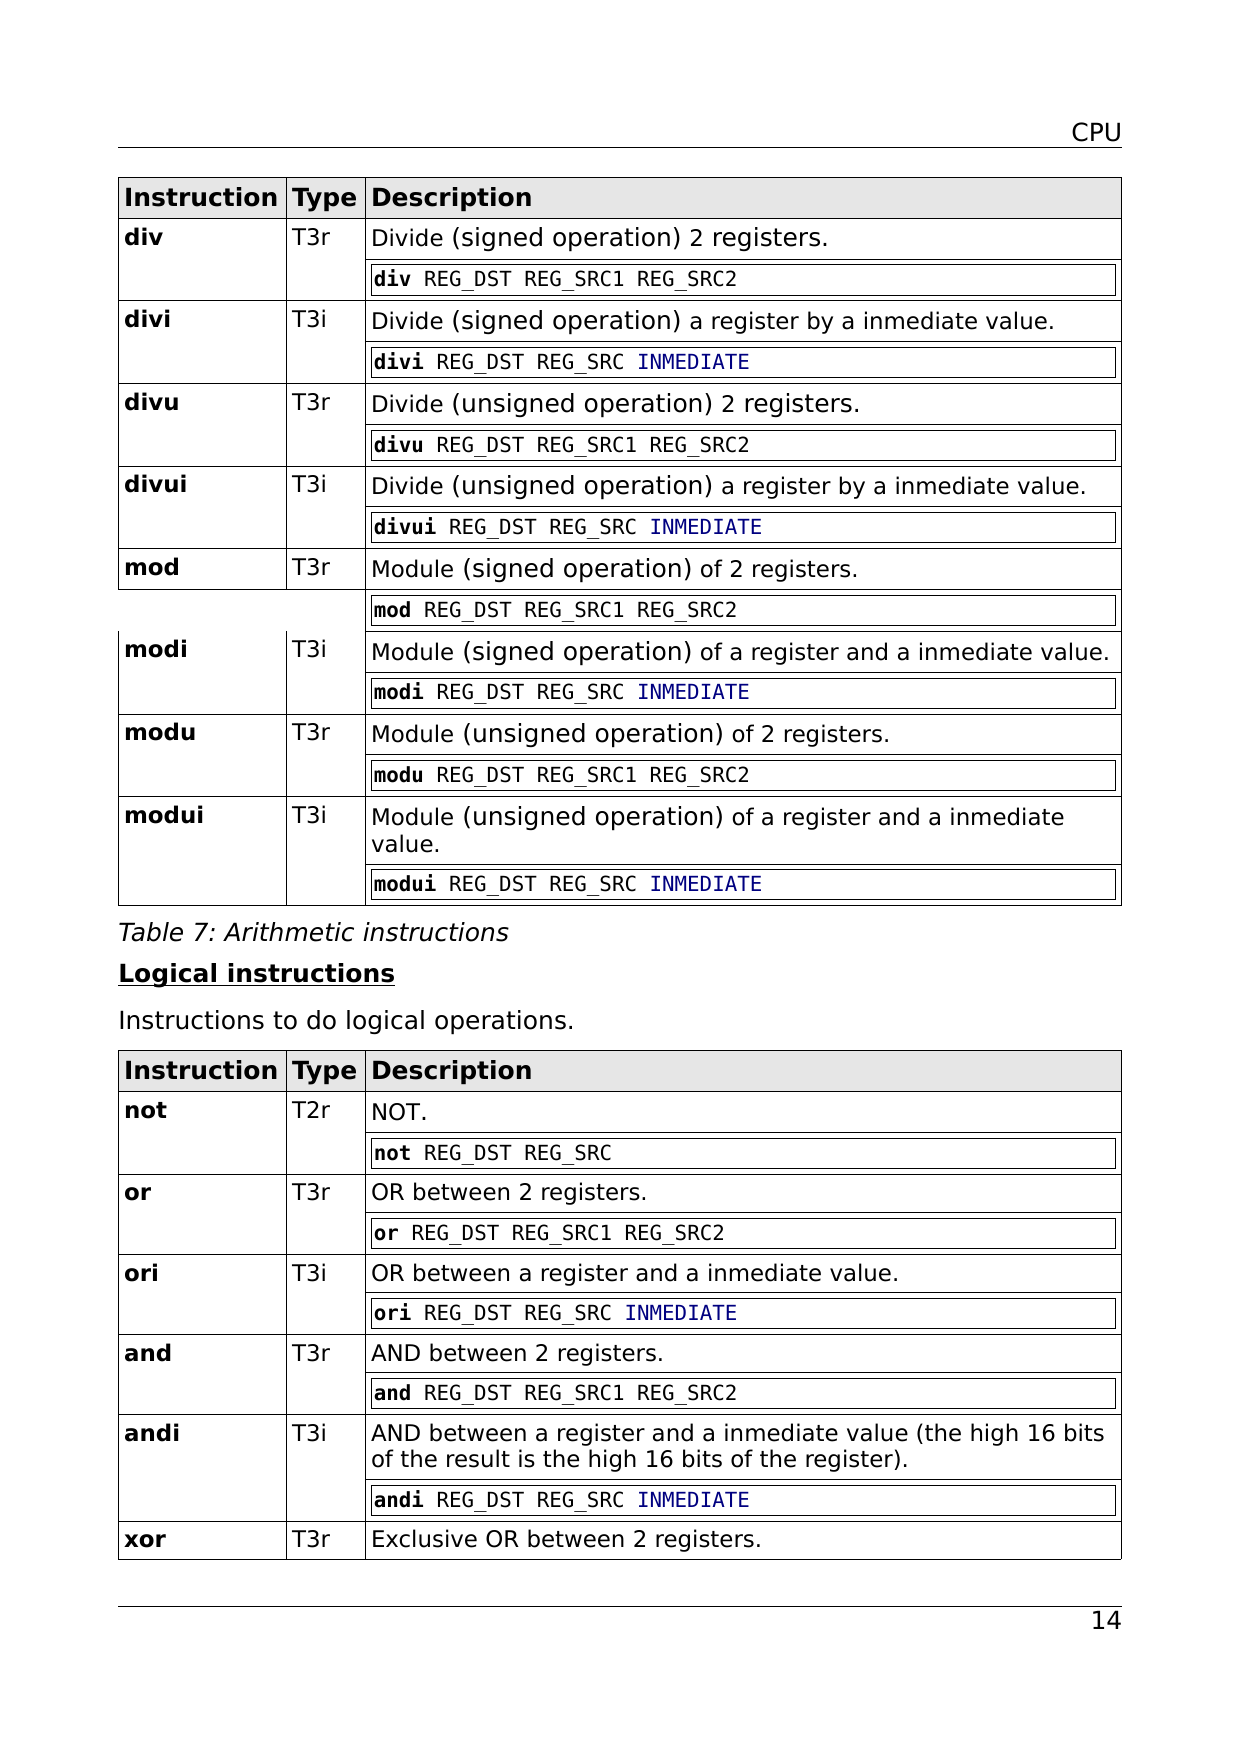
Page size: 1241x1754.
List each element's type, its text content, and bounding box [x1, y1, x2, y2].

table_cell T3r [287, 549, 365, 589]
table_cell T3i [287, 631, 365, 713]
table_cell T3i [287, 1415, 365, 1521]
table_cell divi [119, 301, 286, 383]
table_header Module (unsigned operation) of 2 registers. [366, 715, 1121, 754]
table_cell T3i [287, 301, 365, 383]
table_cell mod [119, 549, 286, 589]
table_cell T3r [287, 1175, 365, 1254]
table_header Type [287, 178, 365, 218]
table_cell T3i [287, 797, 365, 905]
text Instructions to do logical operations. [118, 1006, 1122, 1036]
table_header Module (signed operation) of 2 registers. [366, 549, 1121, 589]
table_cell T3i [287, 1255, 365, 1334]
table_cell div [119, 219, 286, 300]
table_cell not REG_DST REG_SRC [366, 1133, 1121, 1174]
table_header NOT. [366, 1092, 1121, 1132]
table_cell modui [119, 797, 286, 905]
table_cell T3i [287, 467, 365, 548]
text Table 7: Arithmetic instructions [118, 918, 1122, 947]
table_cell andi REG_DST REG_SRC INMEDIATE [366, 1480, 1121, 1521]
table_header Description [366, 1051, 1121, 1091]
table_header AND between 2 registers. [366, 1335, 1121, 1372]
table_cell T3r [287, 1522, 365, 1559]
table_cell divi REG_DST REG_SRC INMEDIATE [366, 342, 1121, 383]
table_cell modui REG_DST REG_SRC INMEDIATE [366, 865, 1121, 905]
table_cell divu REG_DST REG_SRC1 REG_SRC2 [366, 425, 1121, 466]
table_cell T3r [287, 715, 365, 796]
table_cell T3r [287, 384, 365, 466]
table_cell ori REG_DST REG_SRC INMEDIATE [366, 1293, 1121, 1334]
table_cell T2r [287, 1092, 365, 1174]
table_cell T3r [287, 1335, 365, 1414]
table_header AND between a register and a inmediate value (the high 16 bits of the result is the high 16 bits of the register). [366, 1415, 1121, 1479]
table_header Module (signed operation) of a register and a inmediate value. [366, 632, 1121, 672]
table_cell modi [119, 631, 286, 713]
table_cell and REG_DST REG_SRC1 REG_SRC2 [366, 1373, 1121, 1414]
table_cell modu REG_DST REG_SRC1 REG_SRC2 [366, 755, 1121, 796]
table_cell ori [119, 1255, 286, 1334]
table_header Divide (unsigned operation) 2 registers. [366, 384, 1121, 424]
table_header Description [366, 178, 1121, 218]
table_header Exclusive OR between 2 registers. [366, 1522, 1121, 1559]
table_cell modu [119, 715, 286, 796]
table_header Instruction [119, 1051, 286, 1091]
table_cell divui [119, 467, 286, 548]
table_cell and [119, 1335, 286, 1414]
table_cell xor [119, 1522, 286, 1559]
table_cell or [119, 1175, 286, 1254]
table_header Divide (signed operation) a register by a inmediate value. [366, 301, 1121, 341]
table_header Divide (unsigned operation) a register by a inmediate value. [366, 467, 1121, 506]
title Logical instructions [118, 959, 1122, 989]
table_cell div REG_DST REG_SRC1 REG_SRC2 [366, 260, 1121, 300]
table_header OR between 2 registers. [366, 1175, 1121, 1212]
table_header OR between a register and a inmediate value. [366, 1255, 1121, 1292]
table_cell or REG_DST REG_SRC1 REG_SRC2 [366, 1213, 1121, 1254]
table_cell modi REG_DST REG_SRC INMEDIATE [366, 673, 1121, 713]
table_header Type [287, 1051, 365, 1091]
table_cell divu [119, 384, 286, 466]
table_header Divide (signed operation) 2 registers. [366, 219, 1121, 258]
table_header Instruction [119, 178, 286, 218]
table_cell mod REG_DST REG_SRC1 REG_SRC2 [366, 590, 1121, 631]
table_cell not [119, 1092, 286, 1174]
table_cell andi [119, 1415, 286, 1521]
table_header Module (unsigned operation) of a register and a inmediate value. [366, 797, 1121, 863]
table_cell divui REG_DST REG_SRC INMEDIATE [366, 507, 1121, 548]
table_cell T3r [287, 219, 365, 300]
